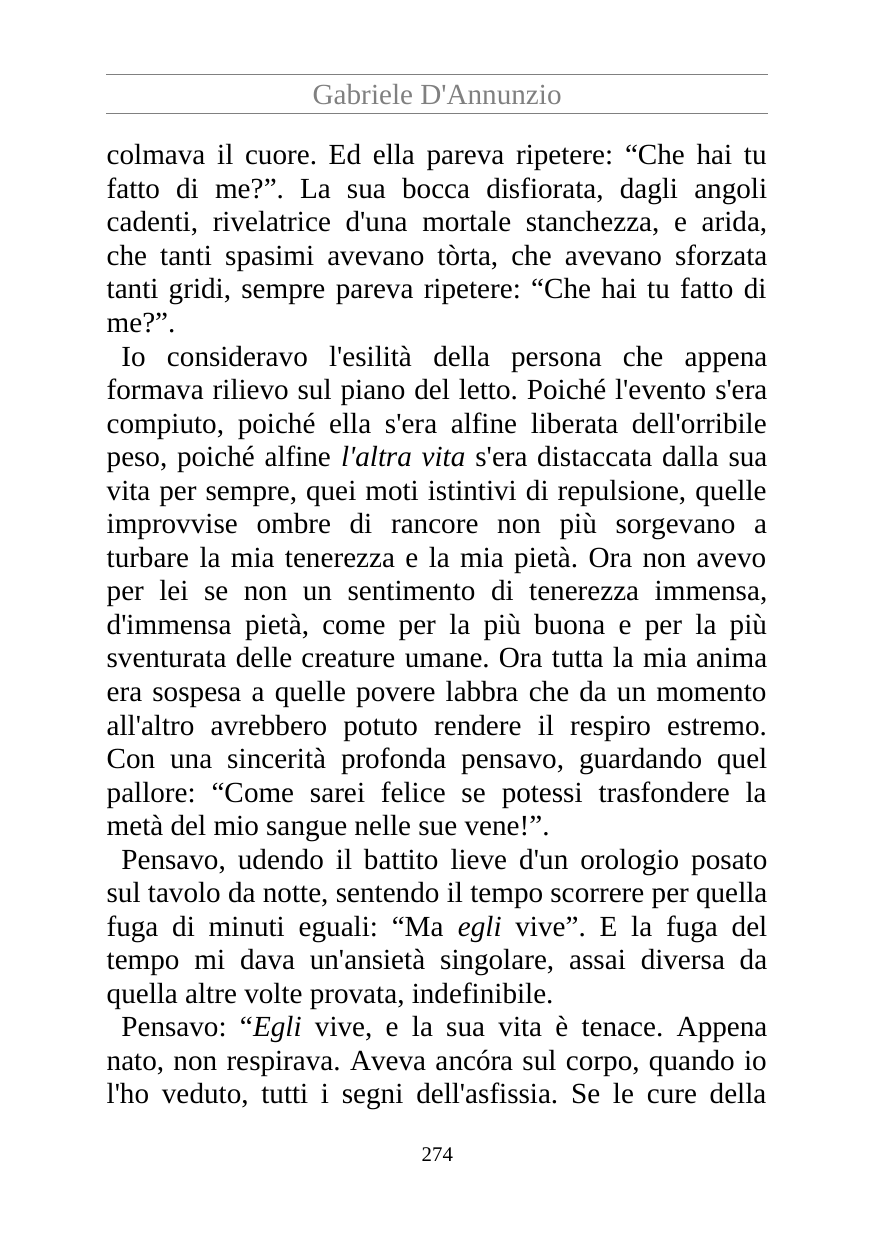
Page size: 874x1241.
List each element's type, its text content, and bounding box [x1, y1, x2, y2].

text colmava il cuore. Ed ella pareva ripetere: “Che hai tu fatto di me?”. La sua bocca disfiorata, dagli angoli cadenti, rivelatrice d'una mortale stanchezza, e arida, che tanti spasimi avevano tòrta, che avevano sforzata tanti gridi, sempre pareva ripetere: “Che hai tu fatto di me?”. [106, 137, 768, 339]
text Io consideravo l'esilità della persona che appena formava rilievo sul piano del letto. Poiché l'evento s'era compiuto, poiché ella s'era alfine liberata dell'orribile peso, poiché alfine l'altra vita s'era distaccata dalla sua vita per sempre, quei moti istintivi di repulsione, quelle improvvise ombre di rancore non più sorgevano a turbare la mia tenerezza e la mia pietà. Ora non avevo per lei se non un sentimento di tenerezza immensa, d'immensa pietà, come per la più buona e per la più sventurata delle creature umane. Ora tutta la mia anima era sospesa a quelle povere labbra che da un momento all'altro avrebbero potuto rendere il respiro estremo. Con una sincerità profonda pensavo, guardando quel pallore: “Come sarei felice se potessi trasfondere la metà del mio sangue nelle sue vene!”. [106, 339, 768, 842]
text Pensavo, udendo il battito lieve d'un orologio posato sul tavolo da notte, sentendo il tempo scorrere per quella fuga di minuti eguali: “Ma egli vive”. E la fuga del tempo mi dava un'ansietà singolare, assai diversa da quella altre volte provata, indefinibile. [106, 842, 768, 1009]
text Pensavo: “Egli vive, e la sua vita è tenace. Appena nato, non respirava. Aveva ancóra sul corpo, quando io l'ho veduto, tutti i segni dell'asfissia. Se le cure della [106, 1009, 768, 1110]
